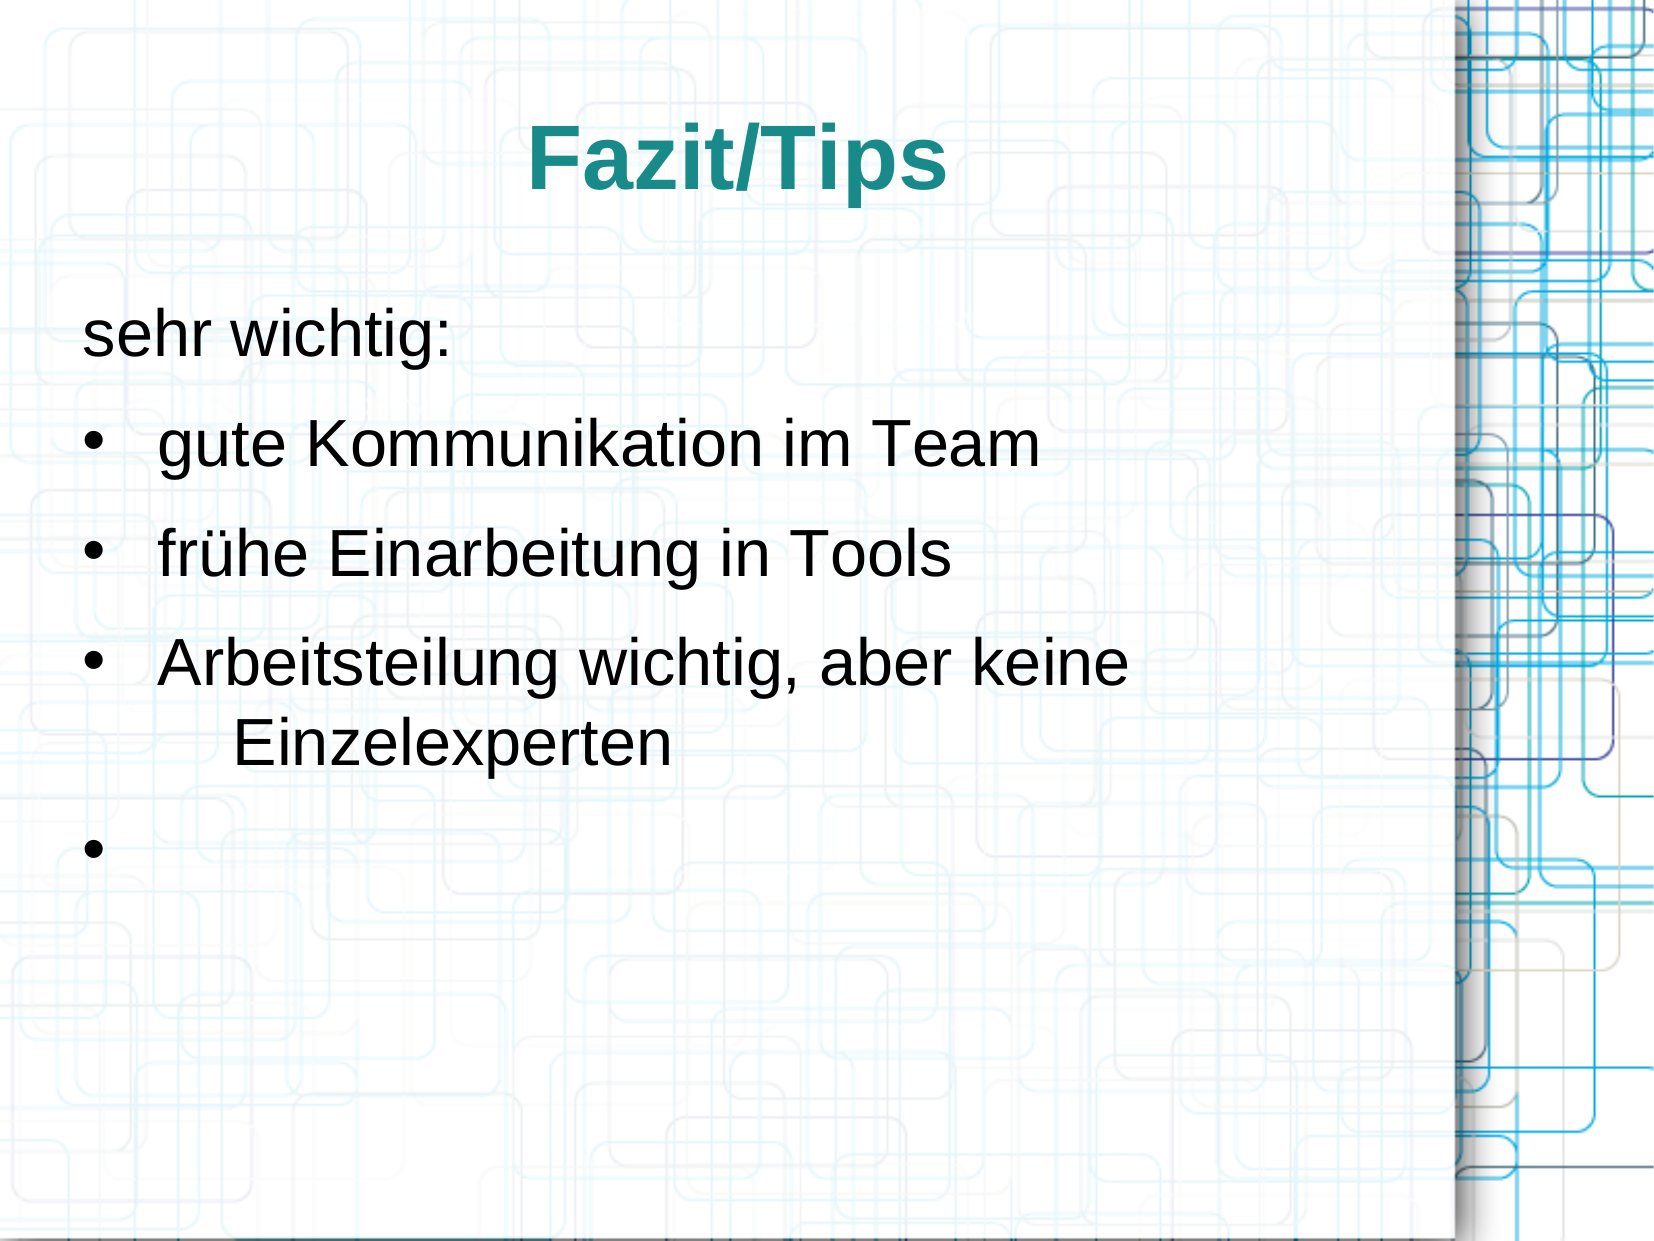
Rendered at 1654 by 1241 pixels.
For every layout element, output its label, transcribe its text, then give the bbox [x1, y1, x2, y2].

list sehr wichtig: gute Kommunikation im Team frühe Einarbeitung in Tools Arbeitsteilung wichtig, aber keine Einzelexperten [82, 290, 1418, 1109]
title Fazit/Tips [59, 49, 1418, 257]
